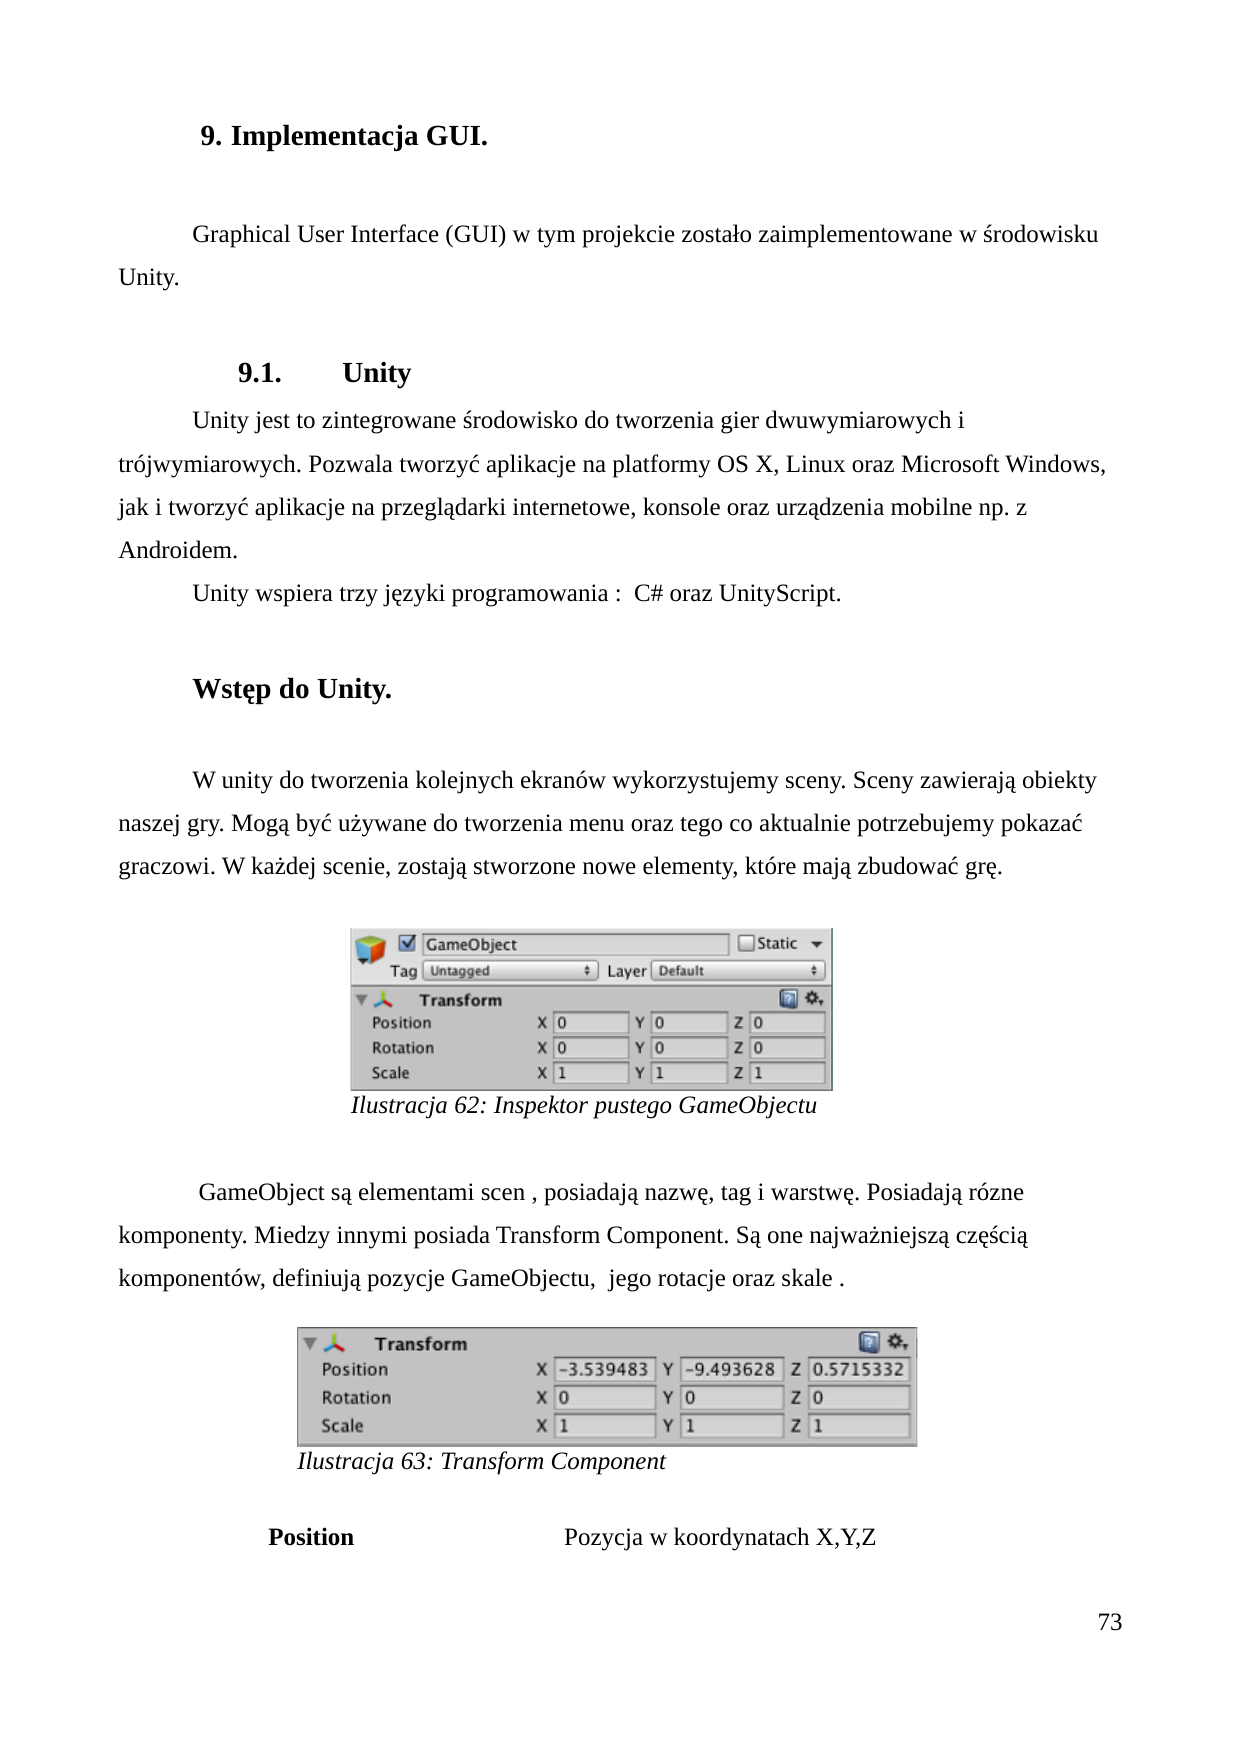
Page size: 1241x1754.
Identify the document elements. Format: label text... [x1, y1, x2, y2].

text Unity jest to zintegrowane środowisko do tworzenia gier dwuwymiarowych i trójwymiarowych. Pozwala tworzyć aplikacje na platformy OS X, Linux oraz Microsoft Windows, jak i tworzyć aplikacje na przeglądarki internetowe, konsole oraz urządzenia mobilne np. z Androidem. [118, 406, 1122, 564]
picture [297, 1327, 918, 1447]
text Ilustracja 62: Inspektor pustego GameObjectu [351, 1091, 833, 1119]
text W unity do tworzenia kolejnych ekranów wykorzystujemy sceny. Sceny zawierają obiekty naszej gry. Mogą być używane do tworzenia menu oraz tego co aktualnie potrzebujemy pokazać graczowi. W każdej scenie, zostają stworzone nowe elementy, które mają zbudować grę. [118, 765, 1122, 880]
list Position Pozycja w koordynatach X,Y,Z [231, 1522, 1122, 1551]
list Unity [231, 355, 1122, 389]
text GameObject są elementami scen , posiadają nazwę, tag i warstwę. Posiadają rózne komponenty. Miedzy innymi posiada Transform Component. Są one najważniejszą częścią komponentów, definiują pozycje GameObjectu, jego rotacje oraz skale . [118, 1177, 1122, 1292]
text Ilustracja 63: Transform Component [297, 1447, 917, 1475]
picture [350, 928, 833, 1091]
text Graphical User Interface (GUI) w tym projekcie zostało zaimplementowane w środowisku Unity. [118, 219, 1122, 291]
text Wstęp do Unity. [118, 672, 1122, 705]
text Unity wspiera trzy języki programowania : C# oraz UnityScript. [118, 578, 1122, 607]
list Implementacja GUI. [193, 118, 1122, 152]
